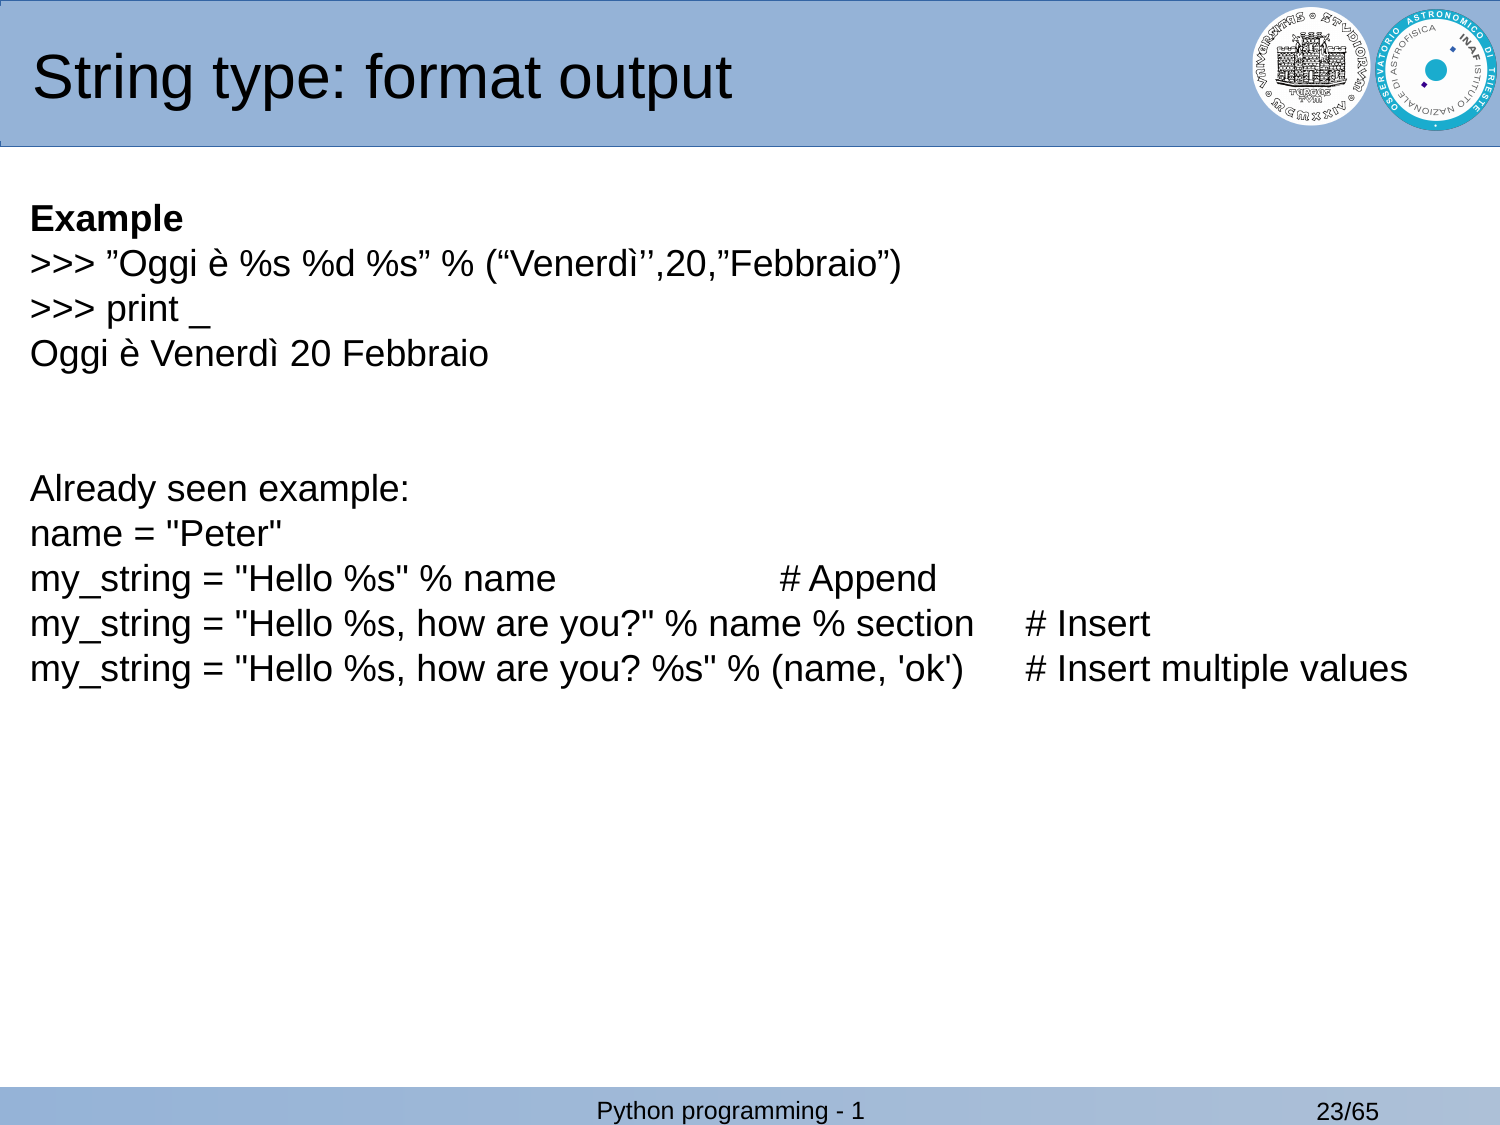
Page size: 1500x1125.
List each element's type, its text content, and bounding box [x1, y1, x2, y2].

list Example >>> ”Oggi è %s %d %s” % (“Venerdì’’,20,”Febbraio”) >>> print _ Oggi è Venerdì 20 Febbraio Already seen example: name = "Peter" my_string = "Hello %s" % name # Append my_string = "Hello %s, how are you?" % name % section # Insert my_string = "Hello %s, how are you? %s" % (name, 'ok') # Insert multiple values [14, 140, 1492, 1053]
text_box String type: format output [0, 5, 1253, 141]
picture [1253, 0, 1500, 156]
